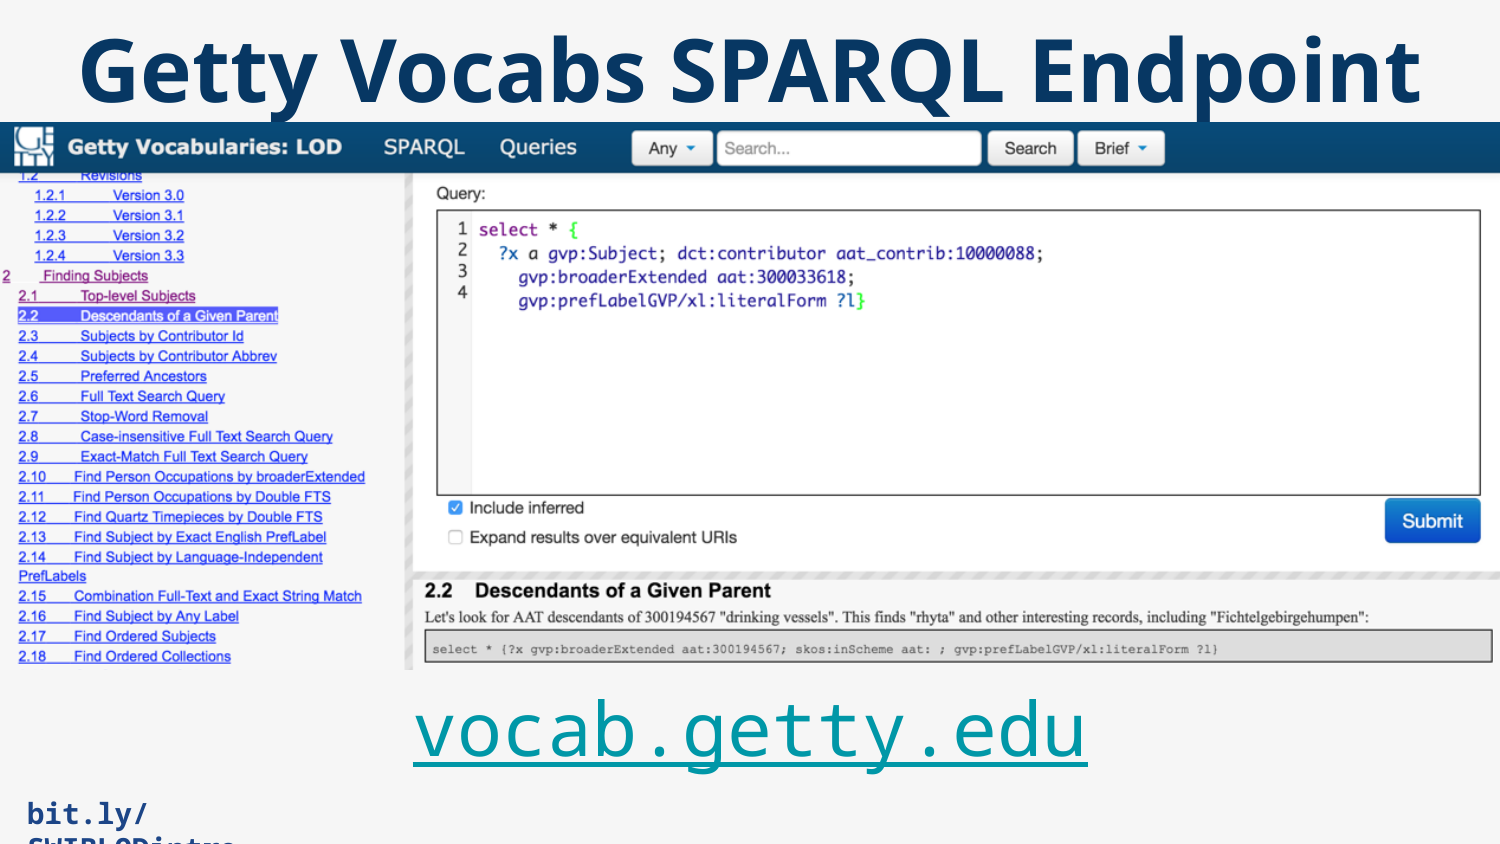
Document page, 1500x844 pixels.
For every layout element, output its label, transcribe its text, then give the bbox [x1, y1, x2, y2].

list vocab.getty.edu [51, 670, 1449, 789]
title Getty Vocabs SPARQL Endpoint [0, 0, 1500, 122]
picture [0, 122, 1500, 670]
